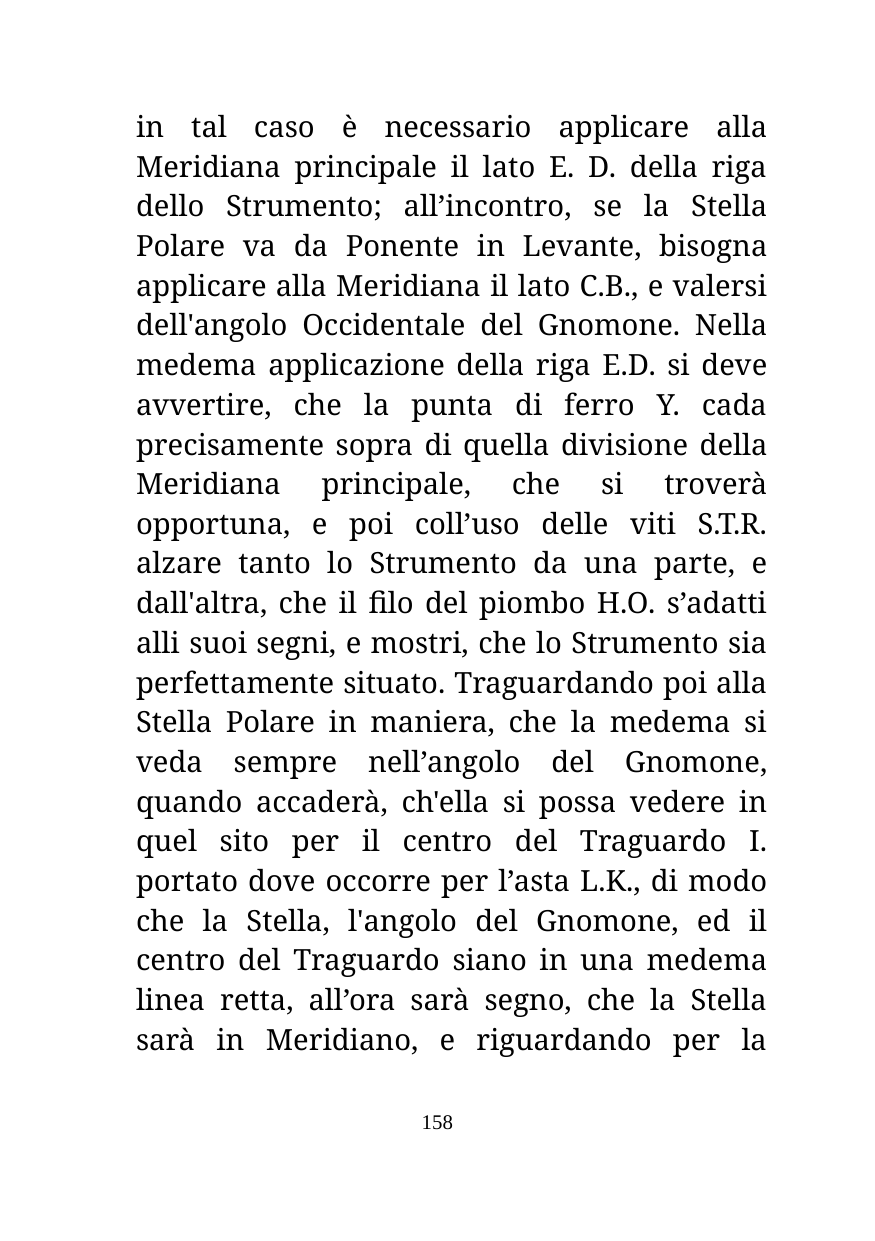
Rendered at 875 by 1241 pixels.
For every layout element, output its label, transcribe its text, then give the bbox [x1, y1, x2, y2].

text in tal caso è necessario applicare alla Meridiana principale il lato E. D. della riga dello Strumento; all’incontro, se la Stella Polare va da Ponente in Levante, bisogna applicare alla Meridiana il lato C.B., e valersi dell'angolo Occidentale del Gnomone. Nella medema applicazione della riga E.D. si deve avvertire, che la punta di ferro Y. cada precisamente sopra di quella divisione della Meridiana principale, che si troverà opportuna, e poi coll’uso delle viti S.T.R. alzare tanto lo Strumento da una parte, e dall'altra, che il filo del piombo H.O. s’adatti alli suoi segni, e mostri, che lo Strumento sia perfettamente situato. Traguardando poi alla Stella Polare in maniera, che la medema si veda sempre nell’angolo del Gnomone, quando accaderà, ch'ella si possa vedere in quel sito per il centro del Traguardo I. portato dove occorre per l’asta L.K., di modo che la Stella, l'angolo del Gnomone, ed il centro del Traguardo siano in una medema linea retta, all’ora sarà segno, che la Stella sarà in Meridiano, e riguardando per la [106, 106, 768, 1059]
